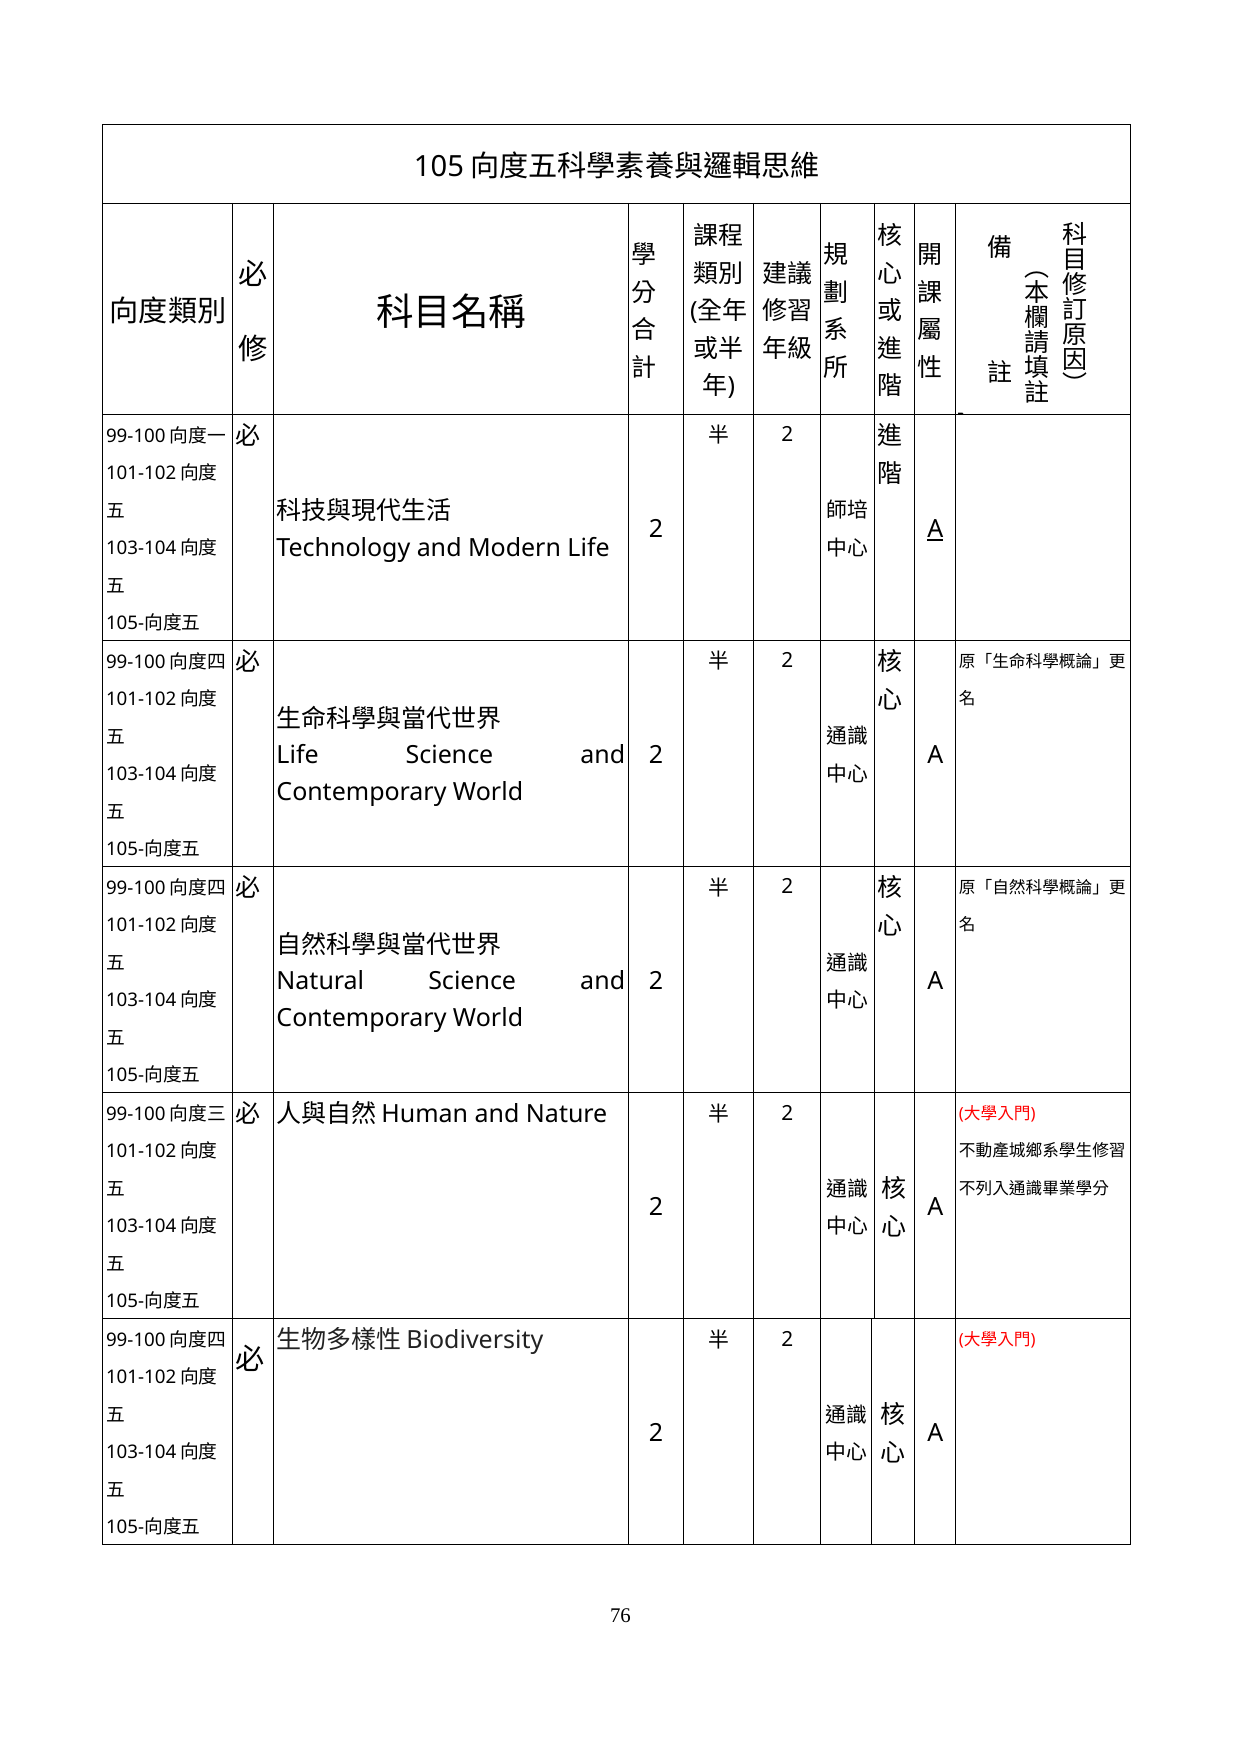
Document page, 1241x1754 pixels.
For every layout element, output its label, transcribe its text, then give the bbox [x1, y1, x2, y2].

table_cell 科目修訂原因） （本欄請填註 備 註 全文完 [956, 204, 1130, 414]
table_cell 2 [754, 641, 820, 866]
table_cell 半 [684, 1319, 753, 1544]
table_cell 2 [629, 641, 683, 866]
table_cell 師培中心 [821, 415, 874, 640]
table_cell A [915, 1319, 955, 1544]
table_cell [956, 415, 1130, 640]
table_cell 99-100向度四 101-102向度五 103-104向度五 105-向度五 [103, 1319, 232, 1544]
table_cell 2 [629, 415, 683, 640]
table_cell 必 [233, 1319, 273, 1544]
table_cell A [915, 867, 955, 1092]
table_cell 生命科學與當代世界 Life Science and Contemporary World [274, 641, 628, 866]
table_cell 2 [629, 1093, 683, 1318]
table_cell 必 [233, 415, 273, 640]
table_cell 2 [754, 1319, 820, 1544]
table_cell 2 [629, 867, 683, 1092]
table_cell 原「生命科學概論」更名 [956, 641, 1130, 866]
table_cell 必 [233, 641, 273, 866]
table_cell 99-100向度三 101-102向度五 103-104向度五 105-向度五 [103, 1093, 232, 1318]
table_cell 開課屬性 [915, 204, 955, 414]
table_cell 原「自然科學概論」更名 [956, 867, 1130, 1092]
table_cell A [915, 641, 955, 866]
table_cell 必 [233, 867, 273, 1092]
table_header 105向度五科學素養與邏輯思維 [103, 125, 1130, 203]
table_cell 核心或進階 [875, 204, 914, 414]
table_cell 規劃系所 [821, 204, 874, 414]
table_cell 通識中心 [821, 641, 874, 866]
table_cell 課程類別(全年或半年) [684, 204, 753, 414]
table_cell 半 [684, 1093, 753, 1318]
table_cell 通識中心 [821, 867, 874, 1092]
table_cell 通識中心 [821, 1093, 874, 1318]
table_cell 自然科學與當代世界 Natural Science and Contemporary World [274, 867, 628, 1092]
table_cell 核心 [875, 1093, 914, 1318]
table_cell 99-100向度四 101-102向度五 103-104向度五 105-向度五 [103, 867, 232, 1092]
table_cell 2 [629, 1319, 683, 1544]
table_cell 科技與現代生活 Technology and Modern Life [274, 415, 628, 640]
table_cell 人與自然Human and Nature [274, 1093, 628, 1318]
table_cell 2 [754, 1093, 820, 1318]
table_cell A [915, 1093, 955, 1318]
table_cell 必 [233, 1093, 273, 1318]
table_cell 通識中心 [821, 1319, 871, 1544]
table_cell 建議修習年級 [754, 204, 820, 414]
table_cell 半 [684, 415, 753, 640]
table_cell 學分合計 [629, 204, 683, 414]
table_cell 進階 [875, 415, 914, 640]
table_cell 半 [684, 867, 753, 1092]
table_cell 2 [754, 415, 820, 640]
table_cell 科目名稱 [274, 204, 628, 414]
table_cell 必修 [233, 204, 273, 414]
table_cell A [915, 415, 955, 640]
table_cell 核心 [872, 1319, 914, 1544]
table_cell 生物多樣性Biodiversity [274, 1319, 628, 1544]
table_cell (大學入門) [956, 1319, 1130, 1544]
table_cell 99-100向度四 101-102向度五 103-104向度五 105-向度五 [103, 641, 232, 866]
table_cell 核心 [875, 641, 914, 866]
table_cell 半 [684, 641, 753, 866]
table_cell 2 [754, 867, 820, 1092]
table_cell 向度類別 [103, 204, 232, 414]
table_cell (大學入門) 不動產城鄉系學生修習不列入通識畢業學分 [956, 1093, 1130, 1318]
table_cell 核心 [875, 867, 914, 1092]
table_cell 99-100向度一 101-102向度五 103-104向度五 105-向度五 [103, 415, 232, 640]
